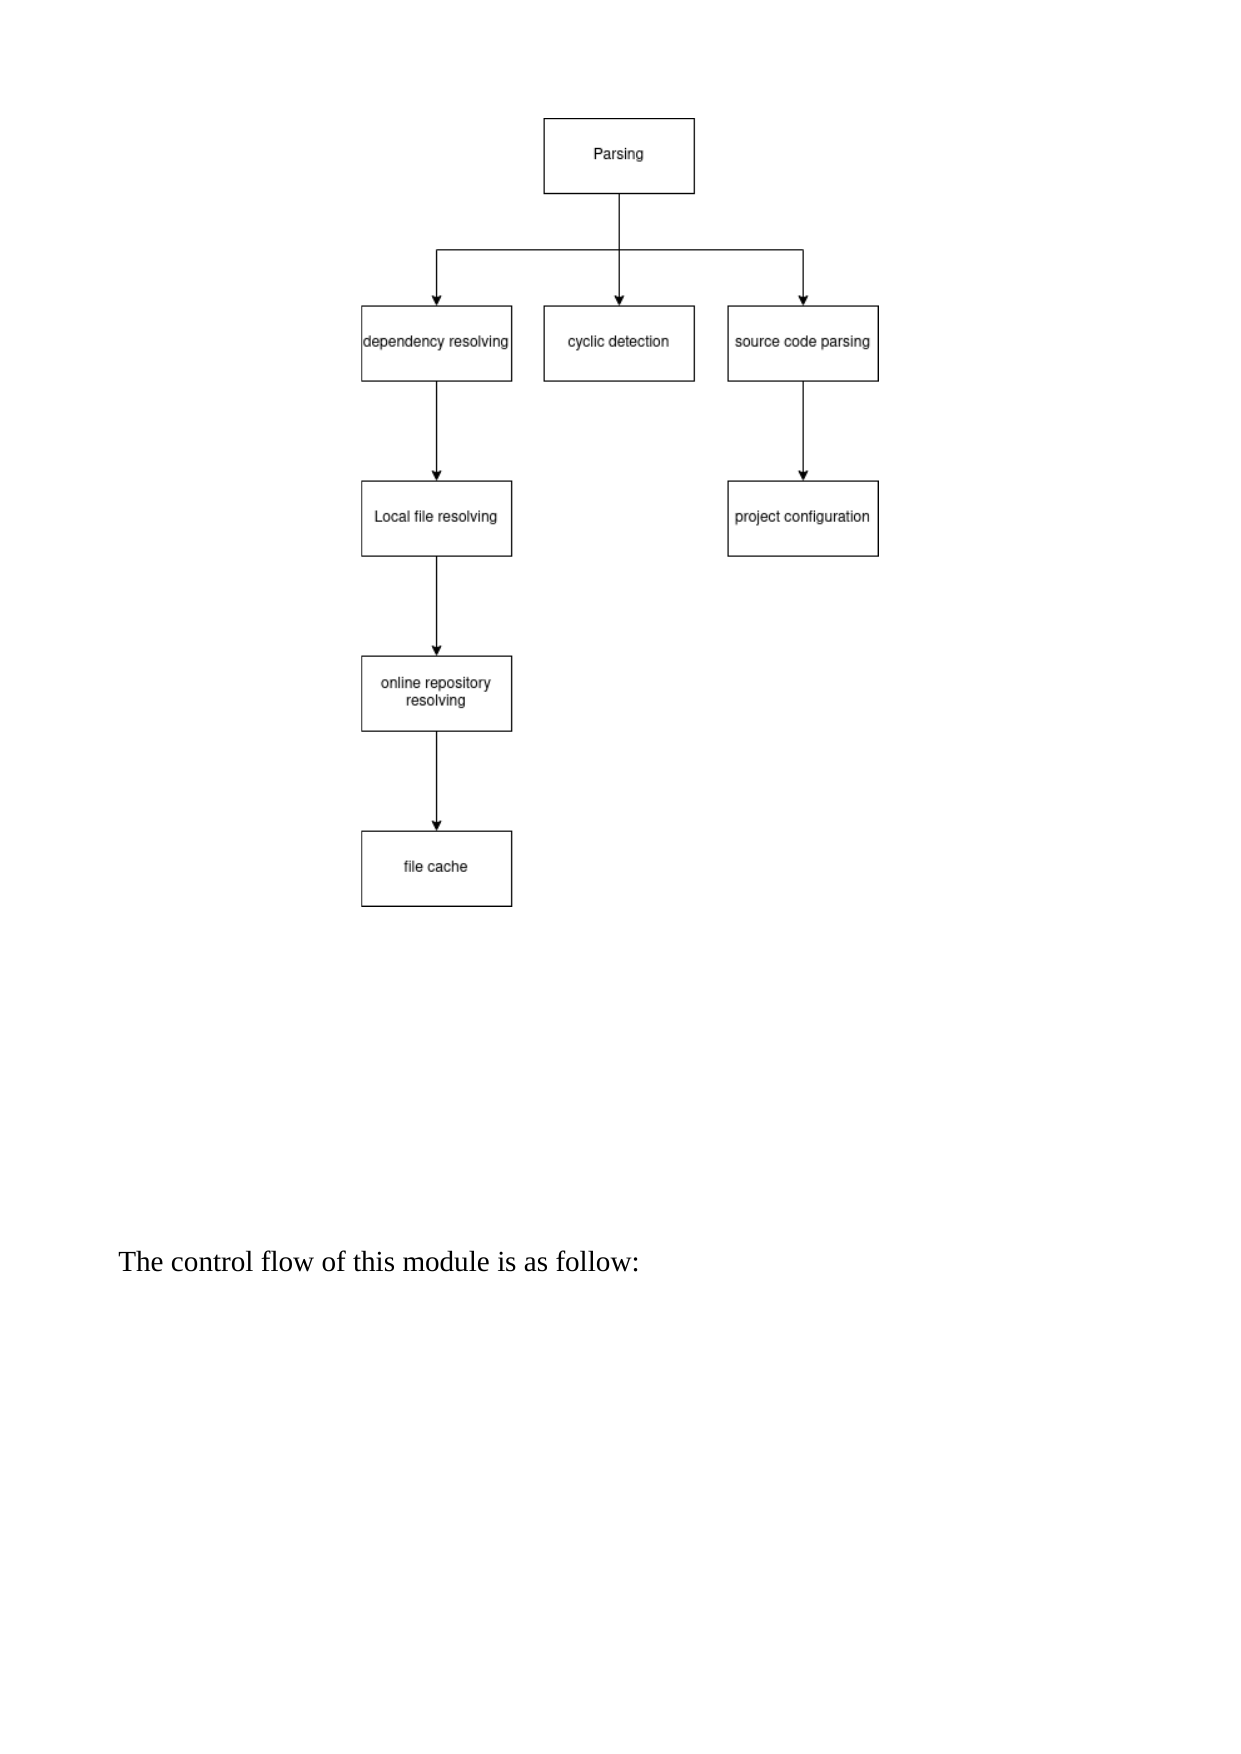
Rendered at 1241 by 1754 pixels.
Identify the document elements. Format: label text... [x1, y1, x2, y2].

picture [361, 118, 879, 907]
text The control flow of this module is as follow: [118, 1244, 1122, 1277]
